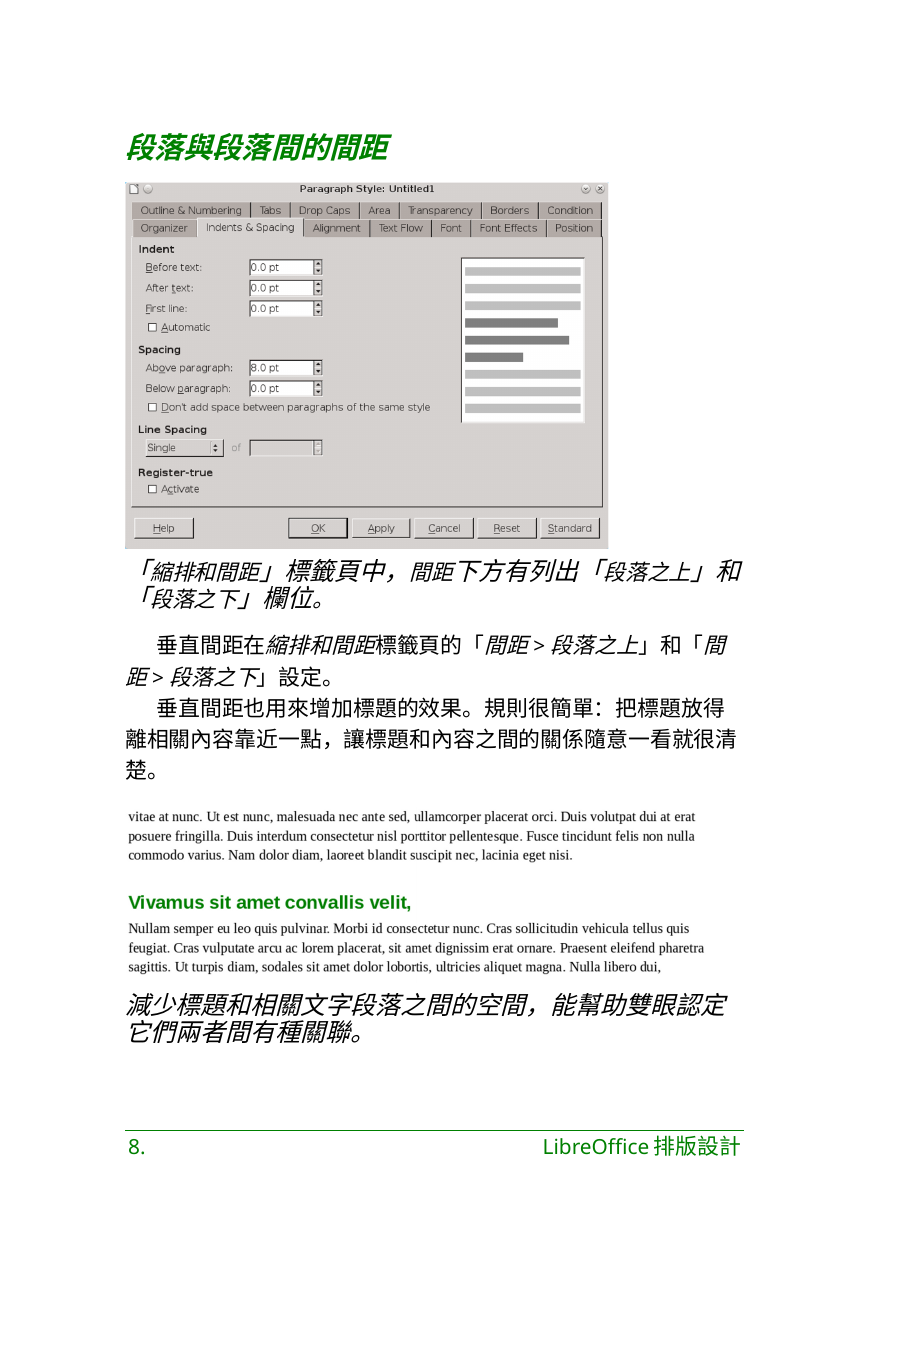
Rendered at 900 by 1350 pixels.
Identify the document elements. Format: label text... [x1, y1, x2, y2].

picture [125, 807, 709, 983]
subtitle 段落與段落間的間距 [125, 125, 744, 167]
table_header [709, 808, 744, 982]
text 垂直間距在縮排和間距標籤頁的「間距 > 段落之上」和「間距 > 段落之下」設定。 [125, 629, 744, 691]
table_cell 「縮排和間距」標籤頁中，間距下方有列出「段落之上」和「段落之下」欄位。 [125, 551, 744, 613]
table_cell 減少標題和相關文字段落之間的空間，能幫助雙眼認定它們兩者間有種關聯。 [125, 985, 744, 1047]
table_header [125, 183, 744, 551]
text 垂直間距也用來增加標題的效果。規則很簡單：把標題放得離相關內容靠近一點，讓標題和內容之間的關係隨意一看就很清楚。 [125, 691, 744, 785]
picture [125, 182, 609, 549]
